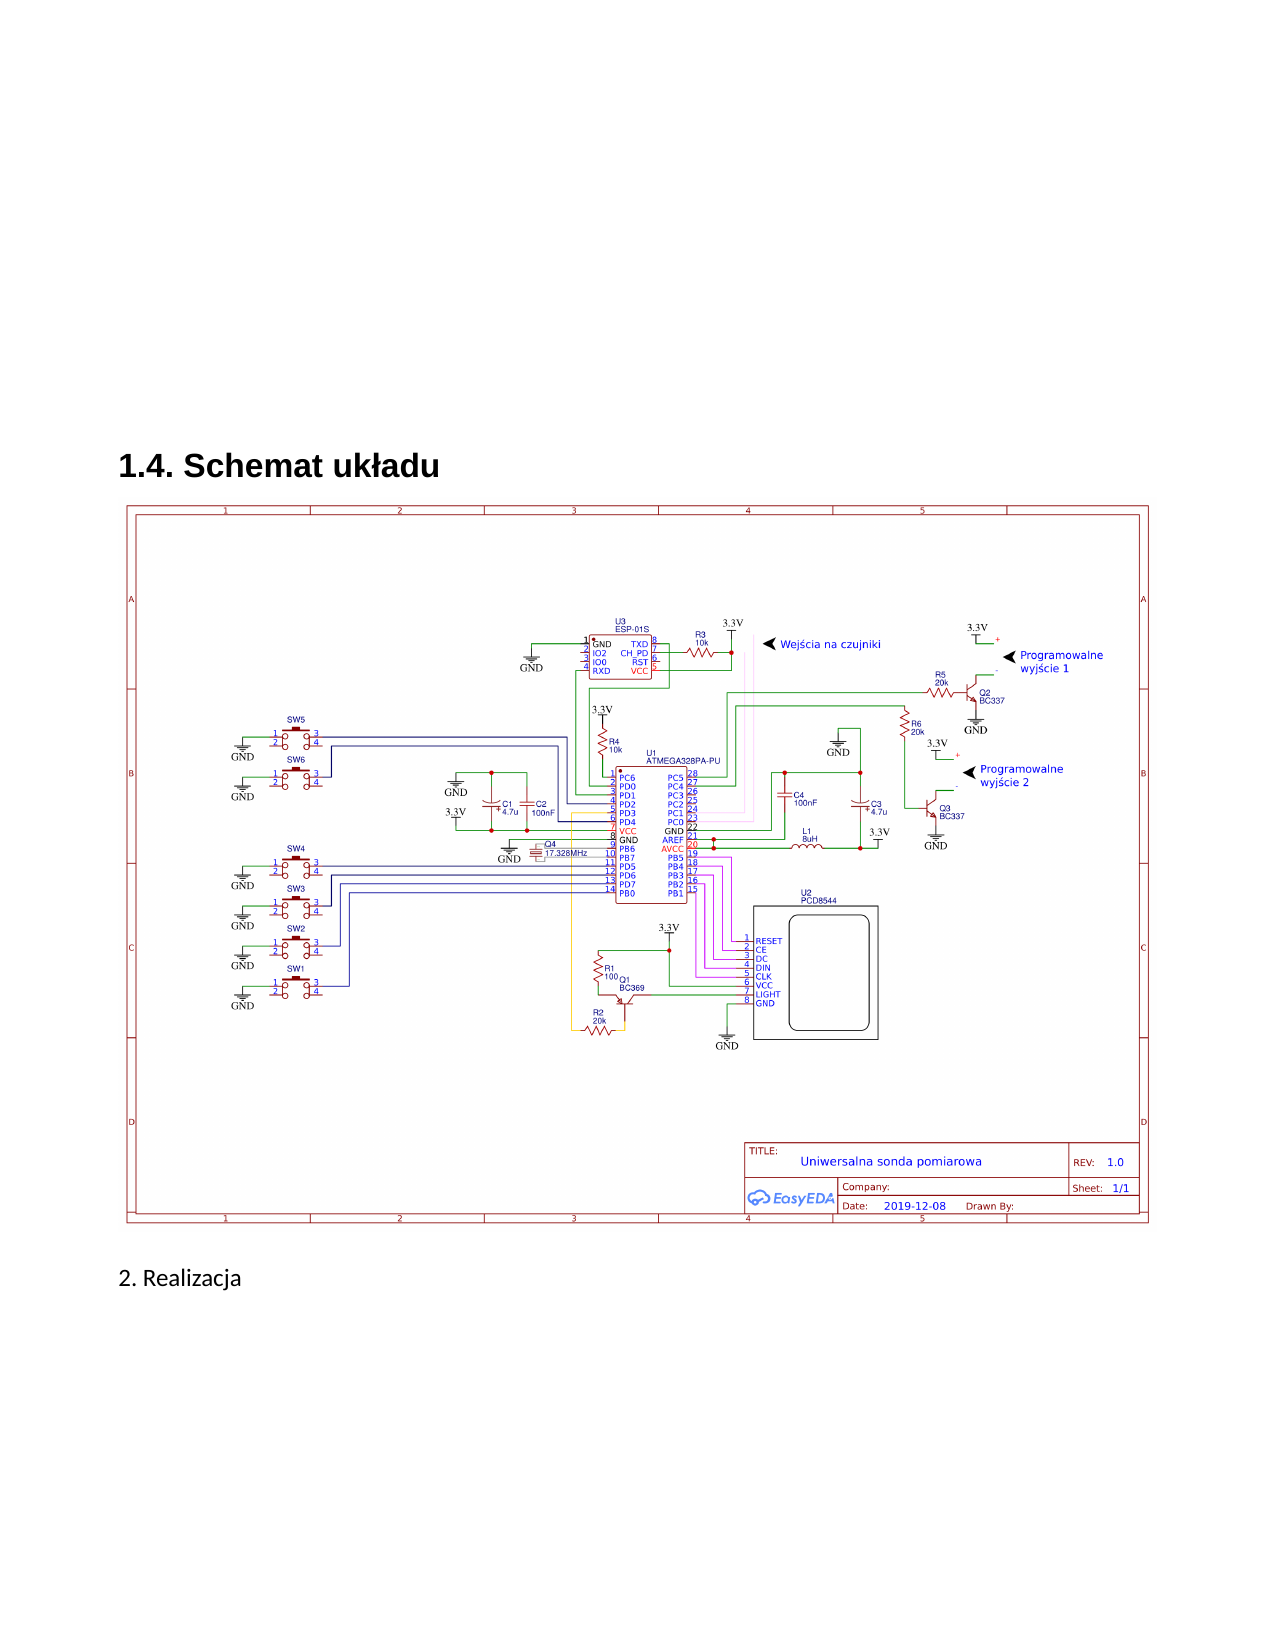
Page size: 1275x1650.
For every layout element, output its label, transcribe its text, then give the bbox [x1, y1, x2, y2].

text 2. Realizacja [118, 1263, 1157, 1293]
picture [118, 497, 1157, 1232]
subtitle 1.4. Schemat układu [118, 446, 1157, 484]
